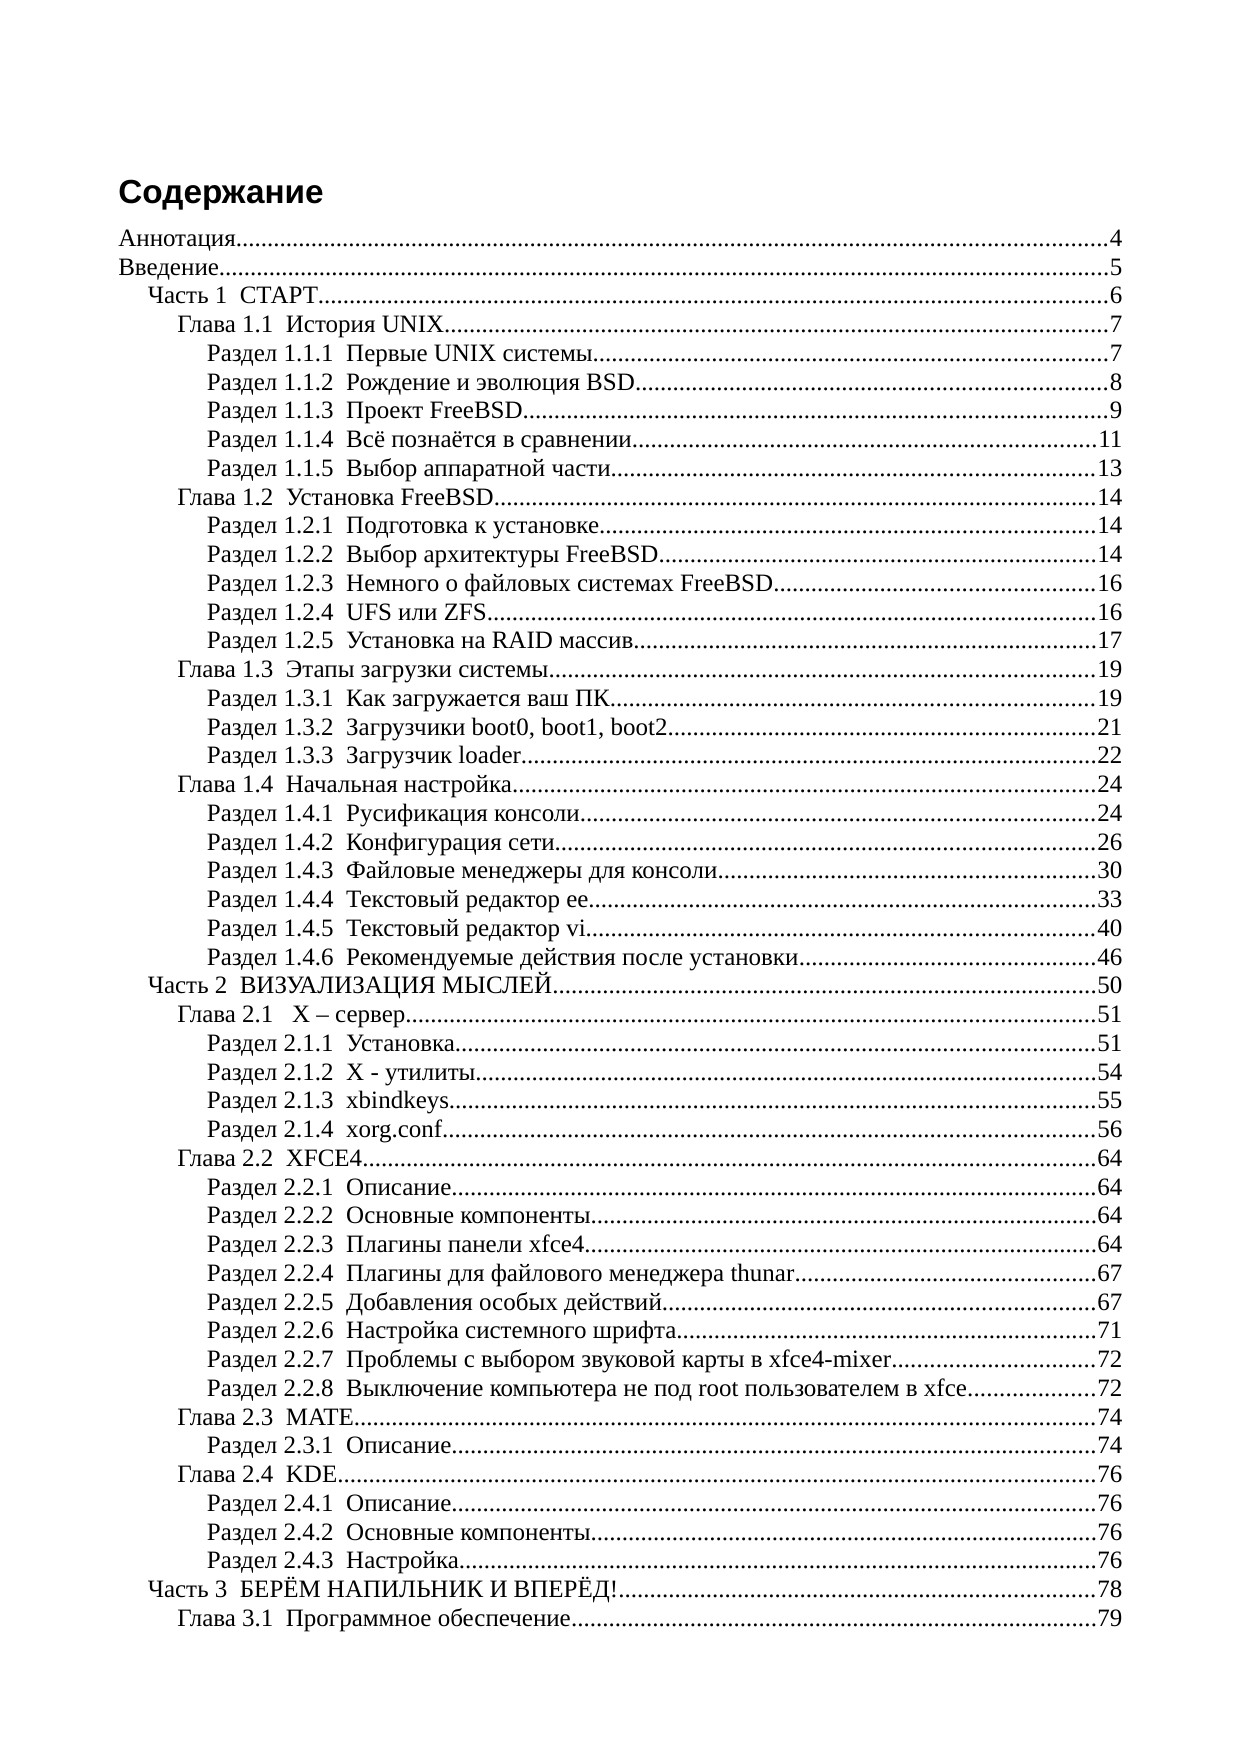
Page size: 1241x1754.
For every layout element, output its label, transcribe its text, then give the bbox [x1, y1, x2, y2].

text Глава 3.1 Программное обеспечение 79 [177, 1603, 1122, 1632]
text Раздел 1.4.3 Файловые менеджеры для консоли 30 [207, 855, 1122, 884]
text Раздел 2.2.2 Основные компоненты 64 [207, 1200, 1122, 1229]
text Раздел 2.4.2 Основные компоненты 76 [207, 1517, 1122, 1545]
text Раздел 1.2.1 Подготовка к установке 14 [207, 510, 1122, 539]
text Раздел 1.1.3 Проект FreeBSD 9 [207, 395, 1122, 424]
subtitle Содержание [118, 172, 1122, 210]
text Глава 1.2 Установка FreeBSD 14 [177, 482, 1122, 510]
text Глава 1.1 История UNIX 7 [177, 309, 1122, 338]
text Глава 2.3 MATE 74 [177, 1402, 1122, 1430]
text Раздел 2.1.2 X - утилиты 54 [207, 1057, 1122, 1085]
text Раздел 2.2.3 Плагины панели xfce4 64 [207, 1229, 1122, 1258]
text Раздел 2.2.1 Описание 64 [207, 1172, 1122, 1200]
text Раздел 1.4.4 Текстовый редактор ee 33 [207, 884, 1122, 913]
text Раздел 2.2.7 Проблемы с выбором звуковой карты в xfce4-mixer 72 [207, 1344, 1122, 1373]
text Раздел 1.4.2 Конфигурация сети 26 [207, 827, 1122, 855]
text Глава 1.3 Этапы загрузки системы 19 [177, 654, 1122, 683]
text Раздел 2.2.8 Выключение компьютера не под root пользователем в xfce 72 [207, 1373, 1122, 1402]
text Раздел 1.1.4 Всё познаётся в сравнении 11 [207, 424, 1122, 453]
text Введение 5 [118, 252, 1122, 280]
text Аннотация 4 [118, 223, 1122, 252]
text Раздел 1.3.3 Загрузчик loader 22 [207, 740, 1122, 769]
text Раздел 1.2.2 Выбор архитектуры FreeBSD 14 [207, 539, 1122, 568]
text Раздел 2.3.1 Описание 74 [207, 1430, 1122, 1459]
text Раздел 1.4.1 Русификация консоли 24 [207, 798, 1122, 827]
text Раздел 1.4.6 Рекомендуемые действия после установки 46 [207, 942, 1122, 970]
text Раздел 2.2.5 Добавления особых действий 67 [207, 1287, 1122, 1315]
text Раздел 1.3.2 Загрузчики boot0, boot1, boot2 21 [207, 712, 1122, 740]
text Раздел 2.2.6 Настройка системного шрифта 71 [207, 1315, 1122, 1344]
text Раздел 2.2.4 Плагины для файлового менеджера thunar 67 [207, 1258, 1122, 1287]
text Раздел 1.1.1 Первые UNIX системы 7 [207, 338, 1122, 367]
text Раздел 1.1.2 Рождение и эволюция BSD 8 [207, 367, 1122, 395]
text Раздел 2.1.3 xbindkeys 55 [207, 1085, 1122, 1114]
text Глава 2.1 X – сервер 51 [177, 999, 1122, 1028]
text Часть 3 БЕРЁМ НАПИЛЬНИК И ВПЕРЁД! 78 [148, 1574, 1122, 1603]
text Раздел 1.1.5 Выбор аппаратной части 13 [207, 453, 1122, 482]
text Раздел 1.2.4 UFS или ZFS 16 [207, 597, 1122, 625]
text Глава 1.4 Начальная настройка 24 [177, 769, 1122, 798]
text Раздел 1.4.5 Текстовый редактор vi 40 [207, 913, 1122, 942]
text Глава 2.2 XFCE4 64 [177, 1143, 1122, 1172]
text Раздел 2.4.3 Настройка 76 [207, 1545, 1122, 1574]
text Раздел 2.1.4 xorg.conf 56 [207, 1114, 1122, 1143]
text Раздел 1.2.3 Немного о файловых системах FreeBSD 16 [207, 568, 1122, 597]
text Глава 2.4 KDE 76 [177, 1459, 1122, 1488]
text Раздел 1.2.5 Установка на RAID массив 17 [207, 625, 1122, 654]
text Часть 1 СТАРТ 6 [148, 280, 1122, 309]
text Раздел 1.3.1 Как загружается ваш ПК 19 [207, 683, 1122, 712]
text Раздел 2.4.1 Описание 76 [207, 1488, 1122, 1517]
text Раздел 2.1.1 Установка 51 [207, 1028, 1122, 1057]
text Часть 2 ВИЗУАЛИЗАЦИЯ МЫСЛЕЙ 50 [148, 970, 1122, 999]
